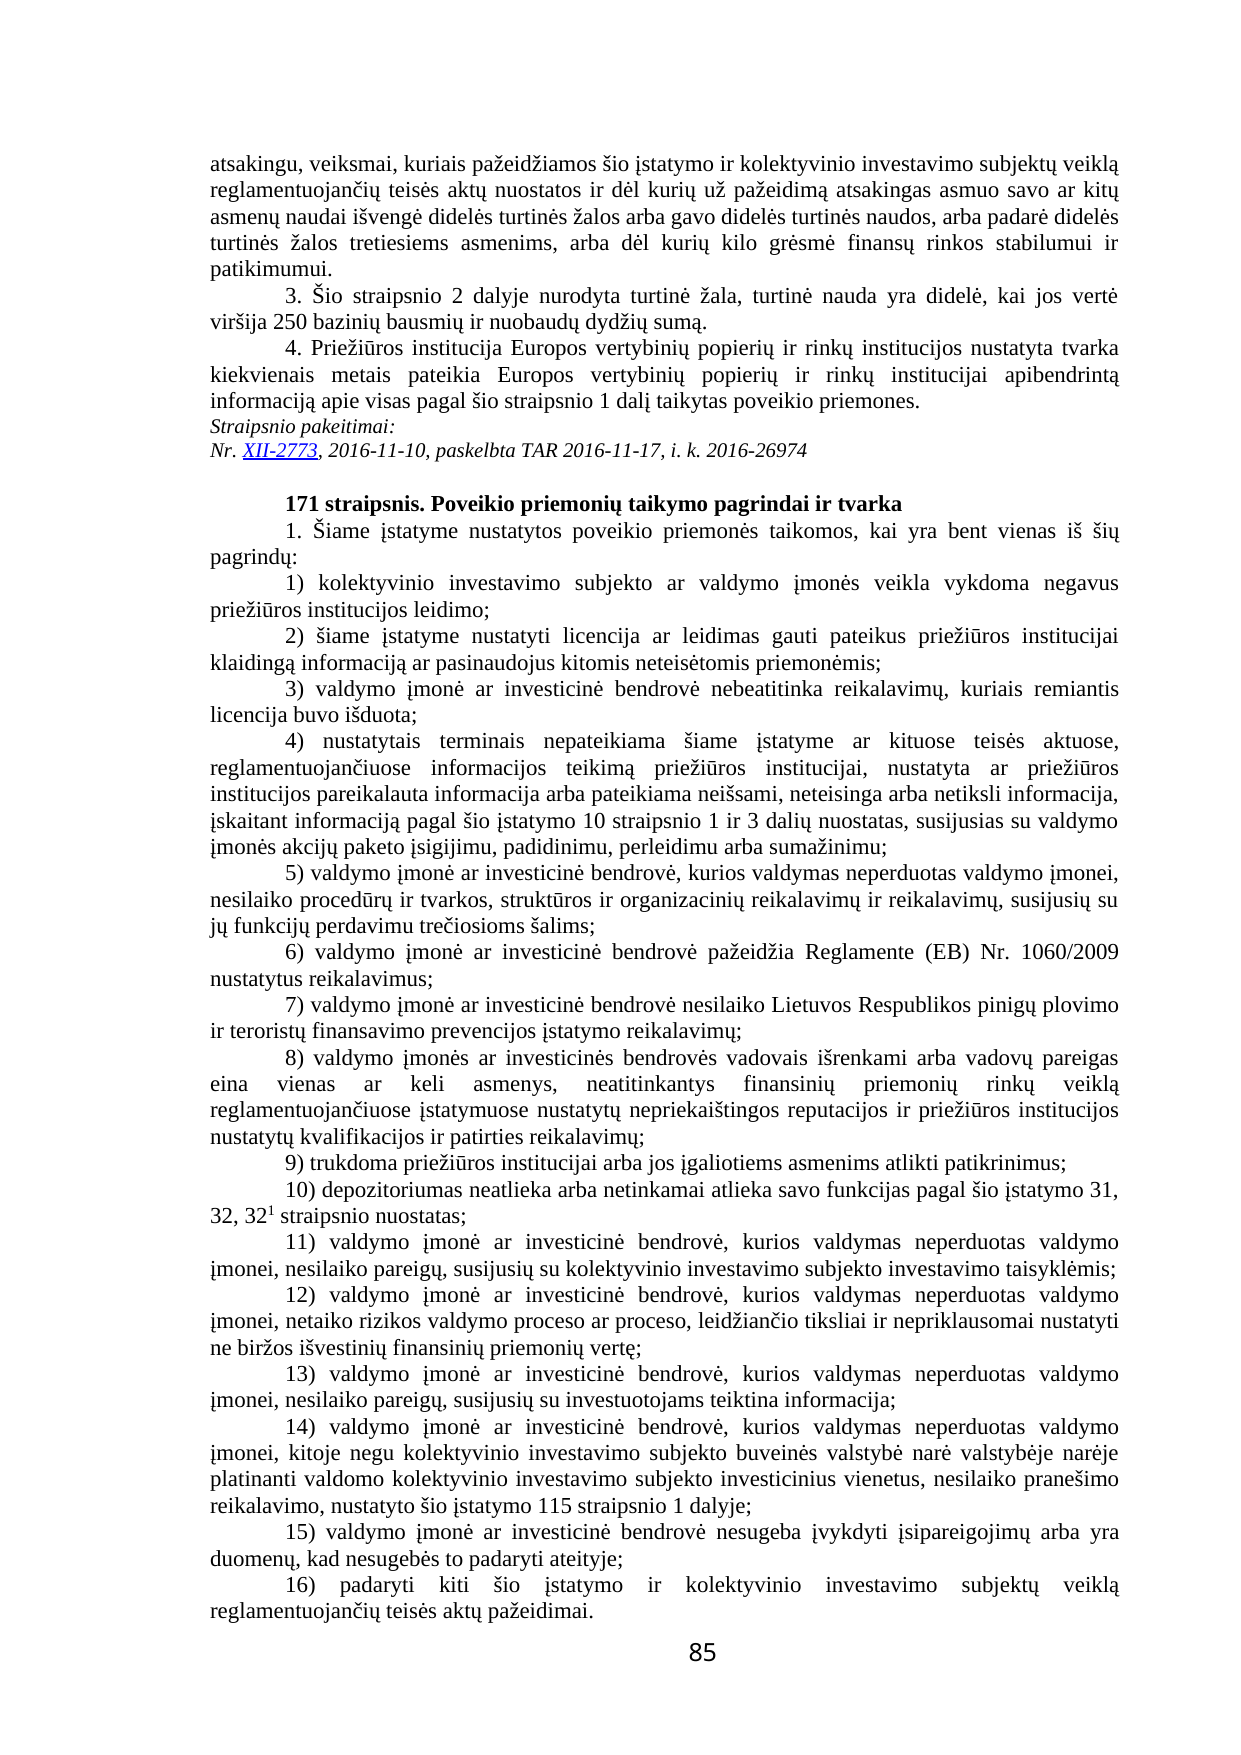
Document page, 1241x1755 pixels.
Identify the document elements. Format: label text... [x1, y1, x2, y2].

text 1. Šiame įstatyme nustatytos poveikio priemonės taikomos, kai yra bent vienas iš šių pagrindų: [210, 517, 1120, 569]
text 171 straipsnis. Poveikio priemonių taikymo pagrindai ir tvarka [210, 490, 1120, 517]
text 1) kolektyvinio investavimo subjekto ar valdymo įmonės veikla vykdoma negavus priežiūros institucijos leidimo; [210, 569, 1120, 622]
text 5) valdymo įmonė ar investicinė bendrovė, kurios valdymas neperduotas valdymo įmonei, nesilaiko procedūrų ir tvarkos, struktūros ir organizacinių reikalavimų ir reikalavimų, susijusių su jų funkcijų perdavimu trečiosioms šalims; [210, 859, 1120, 938]
text 10) depozitoriumas neatlieka arba netinkamai atlieka savo funkcijas pagal šio įstatymo 31, 32, 321 straipsnio nuostatas; [210, 1176, 1120, 1228]
text 3) valdymo įmonė ar investicinė bendrovė nebeatitinka reikalavimų, kuriais remiantis licencija buvo išduota; [210, 675, 1120, 728]
text 3. Šio straipsnio 2 dalyje nurodyta turtinė žala, turtinė nauda yra didelė, kai jos vertė viršija 250 bazinių bausmių ir nuobaudų dydžių sumą. [210, 282, 1120, 334]
text 4) nustatytais terminais nepateikiama šiame įstatyme ar kituose teisės aktuose, reglamentuojančiuose informacijos teikimą priežiūros institucijai, nustatyta ar priežiūros institucijos pareikalauta informacija arba pateikiama neišsami, neteisinga arba netiksli informacija, įskaitant informaciją pagal šio įstatymo 10 straipsnio 1 ir 3 dalių nuostatas, susijusias su valdymo įmonės akcijų paketo įsigijimu, padidinimu, perleidimu arba sumažinimu; [210, 728, 1120, 859]
text 9) trukdoma priežiūros institucijai arba jos įgaliotiems asmenims atlikti patikrinimus; [210, 1149, 1120, 1176]
text 11) valdymo įmonė ar investicinė bendrovė, kurios valdymas neperduotas valdymo įmonei, nesilaiko pareigų, susijusių su kolektyvinio investavimo subjekto investavimo taisyklėmis; [210, 1228, 1120, 1281]
text 6) valdymo įmonė ar investicinė bendrovė pažeidžia Reglamente (EB) Nr. 1060/2009 nustatytus reikalavimus; [210, 938, 1120, 991]
text 8) valdymo įmonės ar investicinės bendrovės vadovais išrenkami arba vadovų pareigas eina vienas ar keli asmenys, neatitinkantys finansinių priemonių rinkų veiklą reglamentuojančiuose įstatymuose nustatytų nepriekaištingos reputacijos ir priežiūros institucijos nustatytų kvalifikacijos ir patirties reikalavimų; [210, 1044, 1120, 1149]
text 13) valdymo įmonė ar investicinė bendrovė, kurios valdymas neperduotas valdymo įmonei, nesilaiko pareigų, susijusių su investuotojams teiktina informacija; [210, 1360, 1120, 1413]
text Nr. XII-2773, 2016-11-10, paskelbta TAR 2016-11-17, i. k. 2016-26974 [210, 438, 1120, 462]
text 12) valdymo įmonė ar investicinė bendrovė, kurios valdymas neperduotas valdymo įmonei, netaiko rizikos valdymo proceso ar proceso, leidžiančio tiksliai ir nepriklausomai nustatyti ne biržos išvestinių finansinių priemonių vertę; [210, 1281, 1120, 1360]
text 4. Priežiūros institucija Europos vertybinių popierių ir rinkų institucijos nustatyta tvarka kiekvienais metais pateikia Europos vertybinių popierių ir rinkų institucijai apibendrintą informaciją apie visas pagal šio straipsnio 1 dalį taikytas poveikio priemones. [210, 334, 1120, 413]
text atsakingu, veiksmai, kuriais pažeidžiamos šio įstatymo ir kolektyvinio investavimo subjektų veiklą reglamentuojančių teisės aktų nuostatos ir dėl kurių už pažeidimą atsakingas asmuo savo ar kitų asmenų naudai išvengė didelės turtinės žalos arba gavo didelės turtinės naudos, arba padarė didelės turtinės žalos tretiesiems asmenims, arba dėl kurių kilo grėsmė finansų rinkos stabilumui ir patikimumui. [210, 150, 1120, 282]
text 15) valdymo įmonė ar investicinė bendrovė nesugeba įvykdyti įsipareigojimų arba yra duomenų, kad nesugebės to padaryti ateityje; [210, 1518, 1120, 1571]
text 16) padaryti kiti šio įstatymo ir kolektyvinio investavimo subjektų veiklą reglamentuojančių teisės aktų pažeidimai. [210, 1571, 1120, 1624]
text 2) šiame įstatyme nustatyti licencija ar leidimas gauti pateikus priežiūros institucijai klaidingą informaciją ar pasinaudojus kitomis neteisėtomis priemonėmis; [210, 622, 1120, 675]
text Straipsnio pakeitimai: [210, 413, 1120, 438]
text 7) valdymo įmonė ar investicinė bendrovė nesilaiko Lietuvos Respublikos pinigų plovimo ir teroristų finansavimo prevencijos įstatymo reikalavimų; [210, 991, 1120, 1044]
text 14) valdymo įmonė ar investicinė bendrovė, kurios valdymas neperduotas valdymo įmonei, kitoje negu kolektyvinio investavimo subjekto buveinės valstybė narė valstybėje narėje platinanti valdomo kolektyvinio investavimo subjekto investicinius vienetus, nesilaiko pranešimo reikalavimo, nustatyto šio įstatymo 115 straipsnio 1 dalyje; [210, 1413, 1120, 1518]
